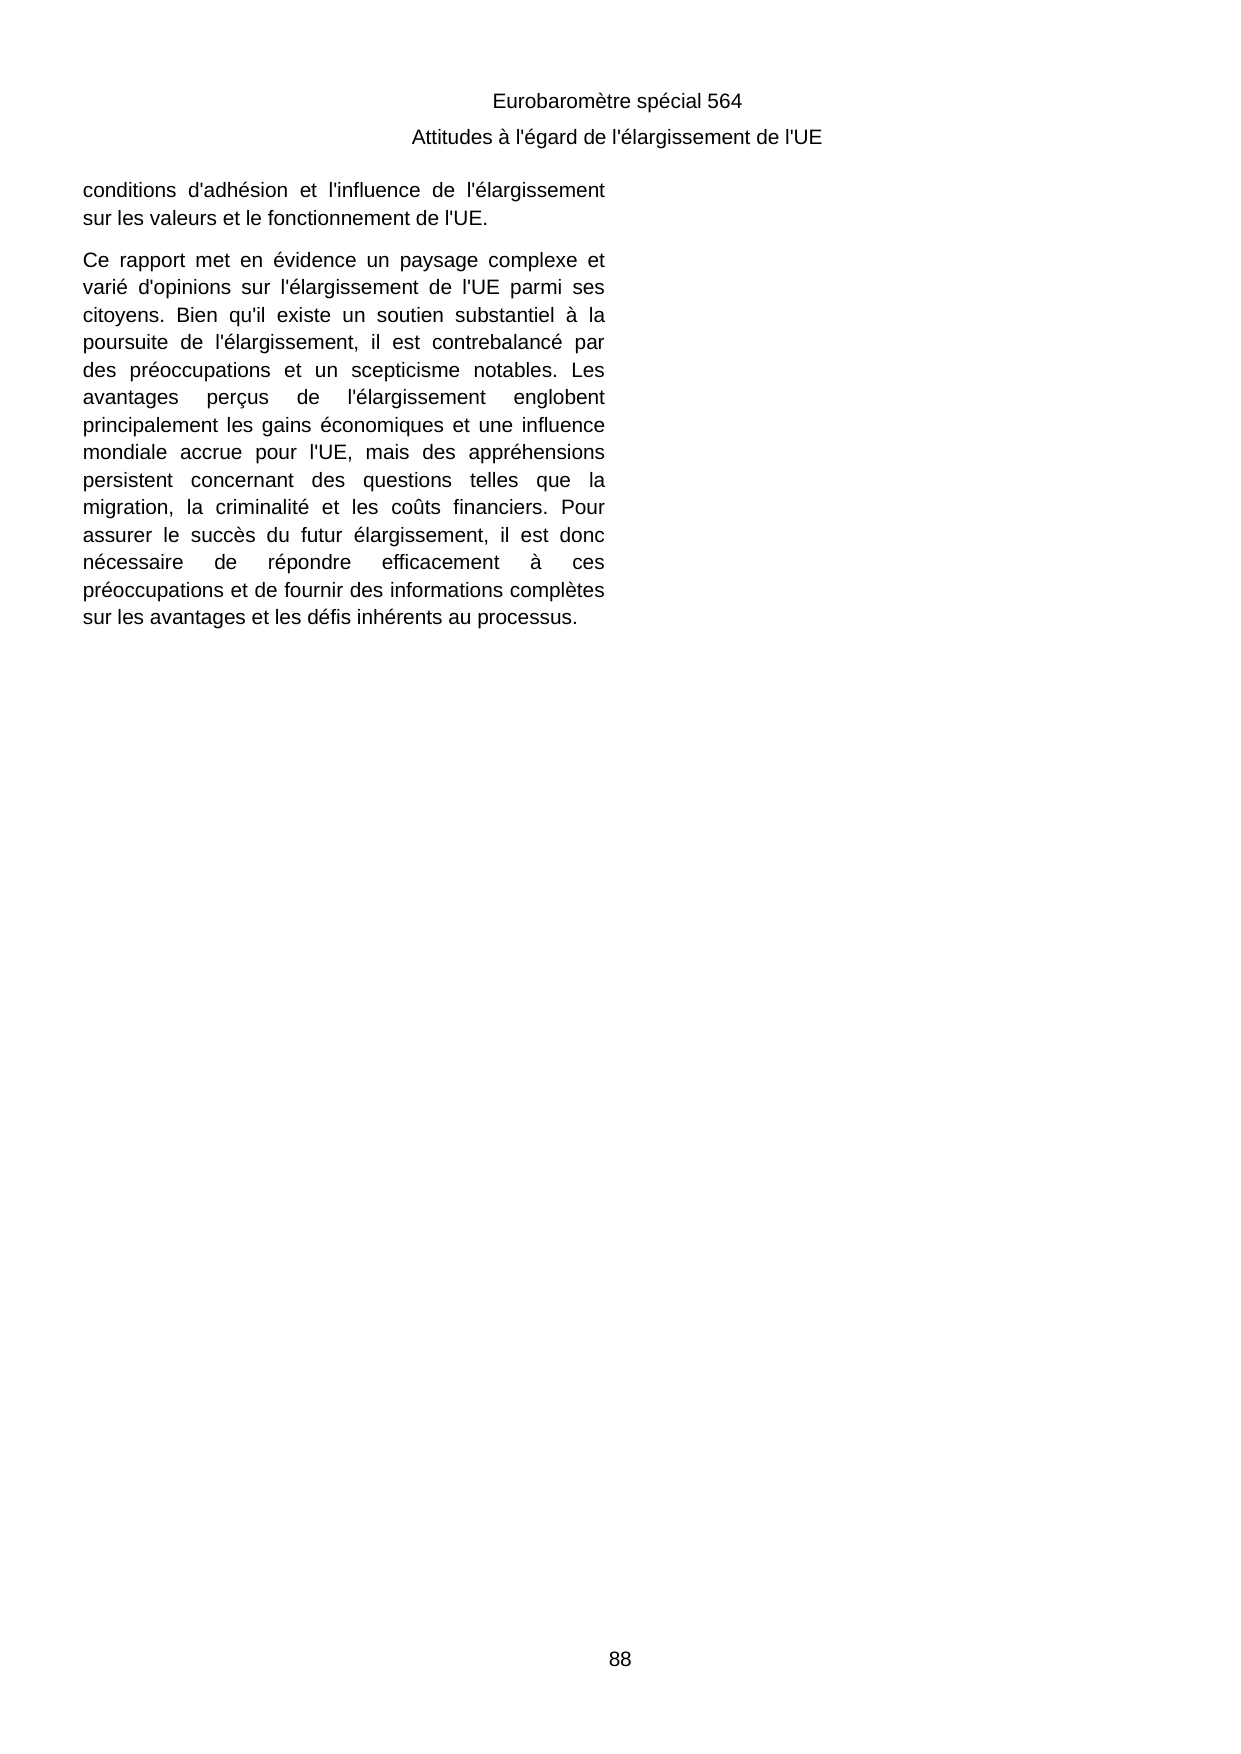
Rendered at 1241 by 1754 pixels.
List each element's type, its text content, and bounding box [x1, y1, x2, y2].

text conditions d'adhésion et l'influence de l'élargissement sur les valeurs et le fonctionnement de l'UE. [83, 178, 605, 229]
text Ce rapport met en évidence un paysage complexe et varié d'opinions sur l'élargissement de l'UE parmi ses citoyens. Bien qu'il existe un soutien substantiel à la poursuite de l'élargissement, il est contrebalancé par des préoccupations et un scepticisme notables. Les avantages perçus de l'élargissement englobent principalement les gains économiques et une influence mondiale accrue pour l'UE, mais des appréhensions persistent concernant des questions telles que la migration, la criminalité et les coûts financiers. Pour assurer le succès du futur élargissement, il est donc nécessaire de répondre efficacement à ces préoccupations et de fournir des informations complètes sur les avantages et les défis inhérents au processus. [83, 247, 605, 629]
